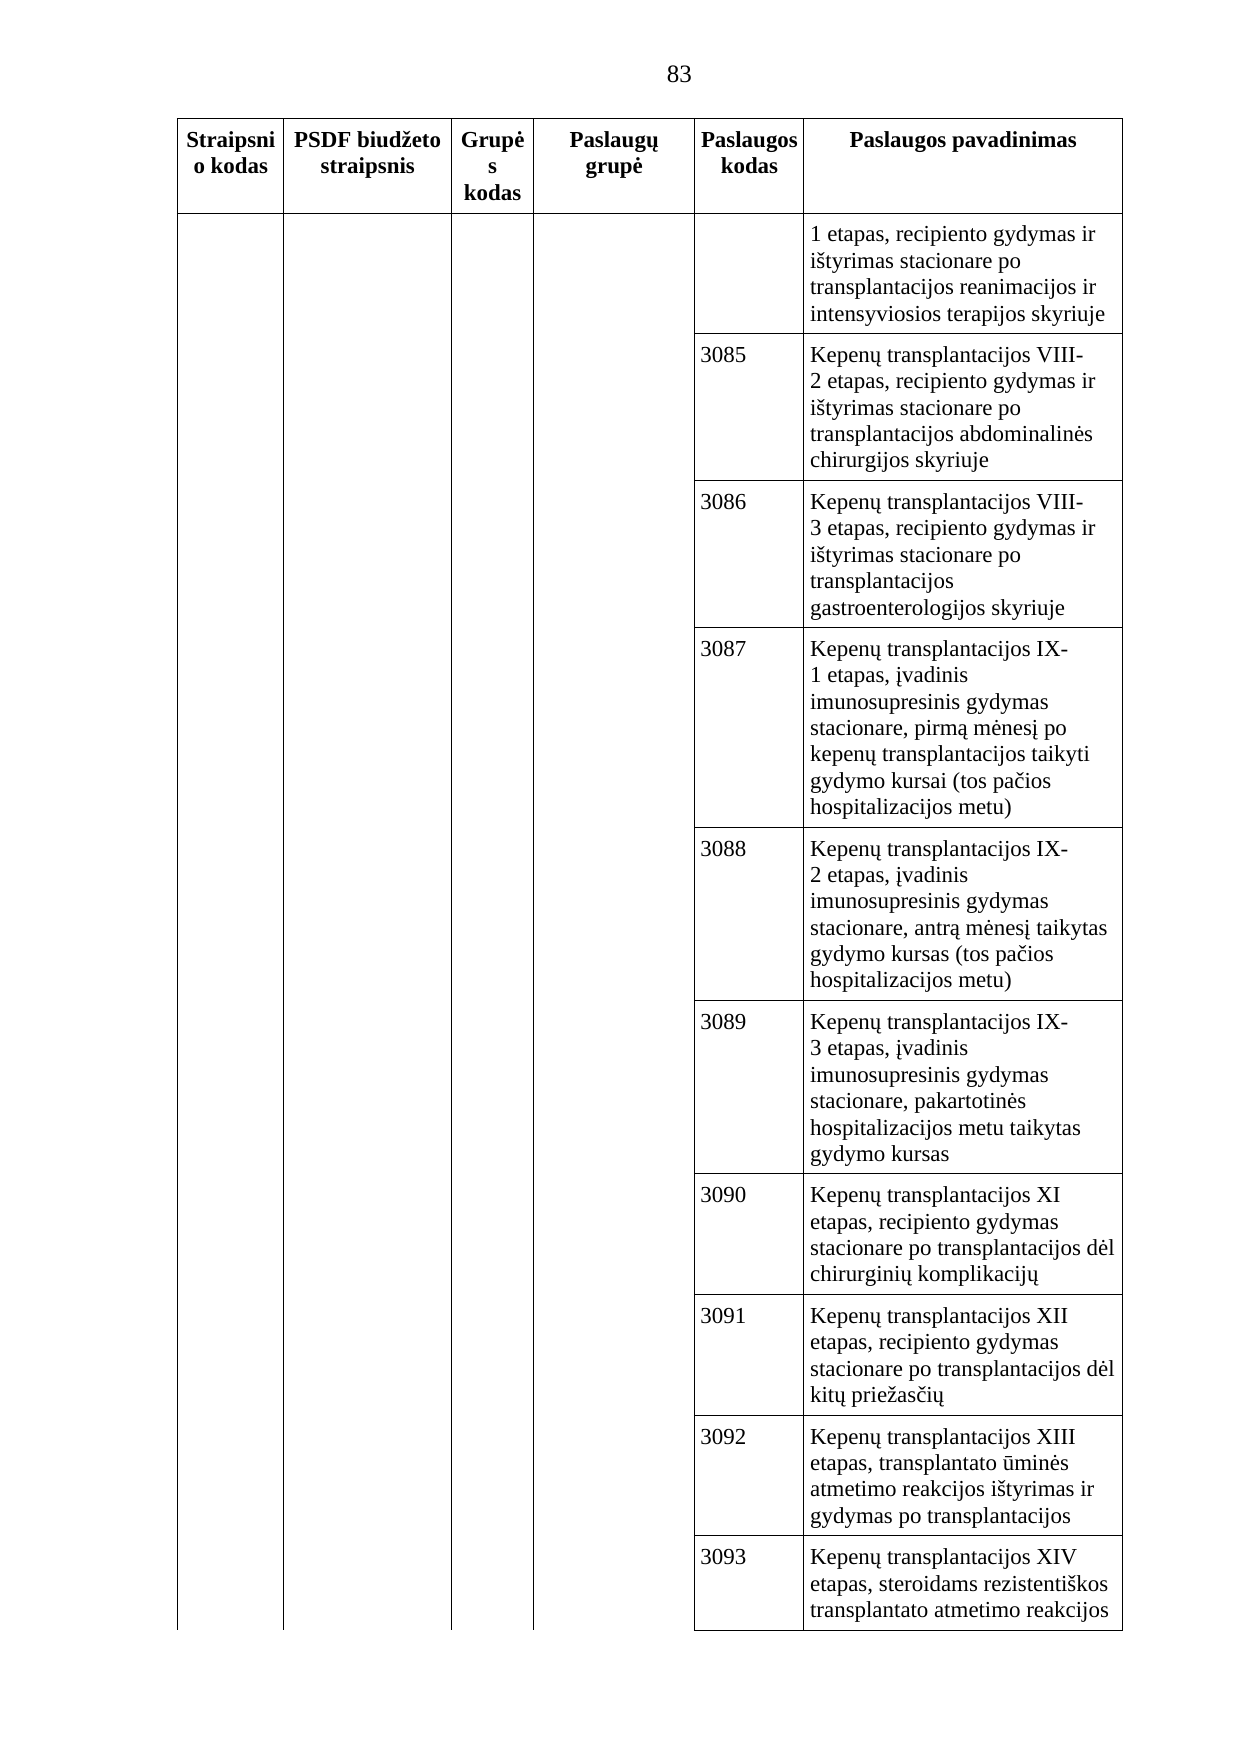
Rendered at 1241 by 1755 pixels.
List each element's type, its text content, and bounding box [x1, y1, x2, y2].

table_cell Kepenų transplantacijos IX-3 etapas, įvadinis imunosupresinis gydymas stacionare, pakartotinės hospitalizacijos metu taikytas gydymo kursas [804, 1001, 1122, 1173]
table_cell Kepenų transplantacijos IX-2 etapas, įvadinis imunosupresinis gydymas stacionare, antrą mėnesį taikytas gydymo kursas (tos pačios hospitalizacijos metu) [804, 828, 1122, 1000]
table_cell [452, 1294, 533, 1414]
table_cell [284, 1294, 451, 1414]
table_cell [534, 333, 694, 480]
table_cell [534, 214, 694, 333]
table_cell [284, 333, 451, 480]
table_cell 3087 [695, 628, 803, 827]
table_cell 3085 [695, 334, 803, 480]
table_cell [284, 1535, 451, 1629]
table_cell [695, 214, 803, 333]
table_cell 3092 [695, 1416, 803, 1535]
table_cell [178, 627, 283, 827]
table_cell [452, 333, 533, 480]
table_header Paslaugos pavadinimas [804, 119, 1122, 212]
table_cell Kepenų transplantacijos XIII etapas, transplantato ūminės atmetimo reakcijos ištyrimas ir gydymas po transplantacijos [804, 1416, 1122, 1535]
table_cell [534, 1173, 694, 1294]
table_cell Kepenų transplantacijos VIII-3 etapas, recipiento gydymas ir ištyrimas stacionare po transplantacijos gastroenterologijos skyriuje [804, 481, 1122, 627]
table_cell [452, 1000, 533, 1173]
table_cell Kepenų transplantacijos XIV etapas, steroidams rezistentiškos transplantato atmetimo reakcijos [804, 1536, 1122, 1629]
table_cell [452, 827, 533, 1000]
table_cell 3093 [695, 1536, 803, 1629]
table_header PSDF biudžeto straipsnis [284, 119, 451, 212]
table_cell [534, 1415, 694, 1535]
table_cell [178, 1294, 283, 1414]
table_cell [534, 480, 694, 627]
table_cell [178, 1535, 283, 1629]
table_cell [452, 1173, 533, 1294]
table_cell [534, 627, 694, 827]
table_cell [452, 1535, 533, 1629]
table_cell 3091 [695, 1295, 803, 1414]
table_cell [178, 480, 283, 627]
table_cell 3090 [695, 1174, 803, 1294]
table_header Paslaugos kodas [695, 119, 803, 212]
table_cell [534, 1294, 694, 1414]
table_cell [284, 1173, 451, 1294]
table_cell [284, 827, 451, 1000]
table_cell [178, 827, 283, 1000]
table_cell [452, 627, 533, 827]
table_cell Kepenų transplantacijos IX-1 etapas, įvadinis imunosupresinis gydymas stacionare, pirmą mėnesį po kepenų transplantacijos taikyti gydymo kursai (tos pačios hospitalizacijos metu) [804, 628, 1122, 827]
table_header Straipsnio kodas [178, 119, 283, 212]
table_cell Kepenų transplantacijos XII etapas, recipiento gydymas stacionare po transplantacijos dėl kitų priežasčių [804, 1295, 1122, 1414]
table_header Paslaugų grupė [534, 119, 694, 212]
table_cell [452, 480, 533, 627]
table_cell [178, 1173, 283, 1294]
table_cell 3089 [695, 1001, 803, 1173]
table_cell [452, 214, 533, 333]
table_cell [178, 1415, 283, 1535]
table_cell [178, 214, 283, 333]
table_cell Kepenų transplantacijos VIII-2 etapas, recipiento gydymas ir ištyrimas stacionare po transplantacijos abdominalinės chirurgijos skyriuje [804, 334, 1122, 480]
table_cell 3088 [695, 828, 803, 1000]
table_cell 1 etapas, recipiento gydymas ir ištyrimas stacionare po transplantacijos reanimacijos ir intensyviosios terapijos skyriuje [804, 214, 1122, 333]
table_header Grupės kodas [452, 119, 533, 212]
table_cell [534, 1535, 694, 1629]
table_cell Kepenų transplantacijos XI etapas, recipiento gydymas stacionare po transplantacijos dėl chirurginių komplikacijų [804, 1174, 1122, 1294]
table_cell [284, 214, 451, 333]
table_cell [284, 1415, 451, 1535]
table_cell [284, 627, 451, 827]
table_cell [284, 480, 451, 627]
table_cell [284, 1000, 451, 1173]
table_cell [178, 333, 283, 480]
table_cell [534, 1000, 694, 1173]
table_cell [178, 1000, 283, 1173]
table_cell 3086 [695, 481, 803, 627]
table_cell [534, 827, 694, 1000]
table_cell [452, 1415, 533, 1535]
